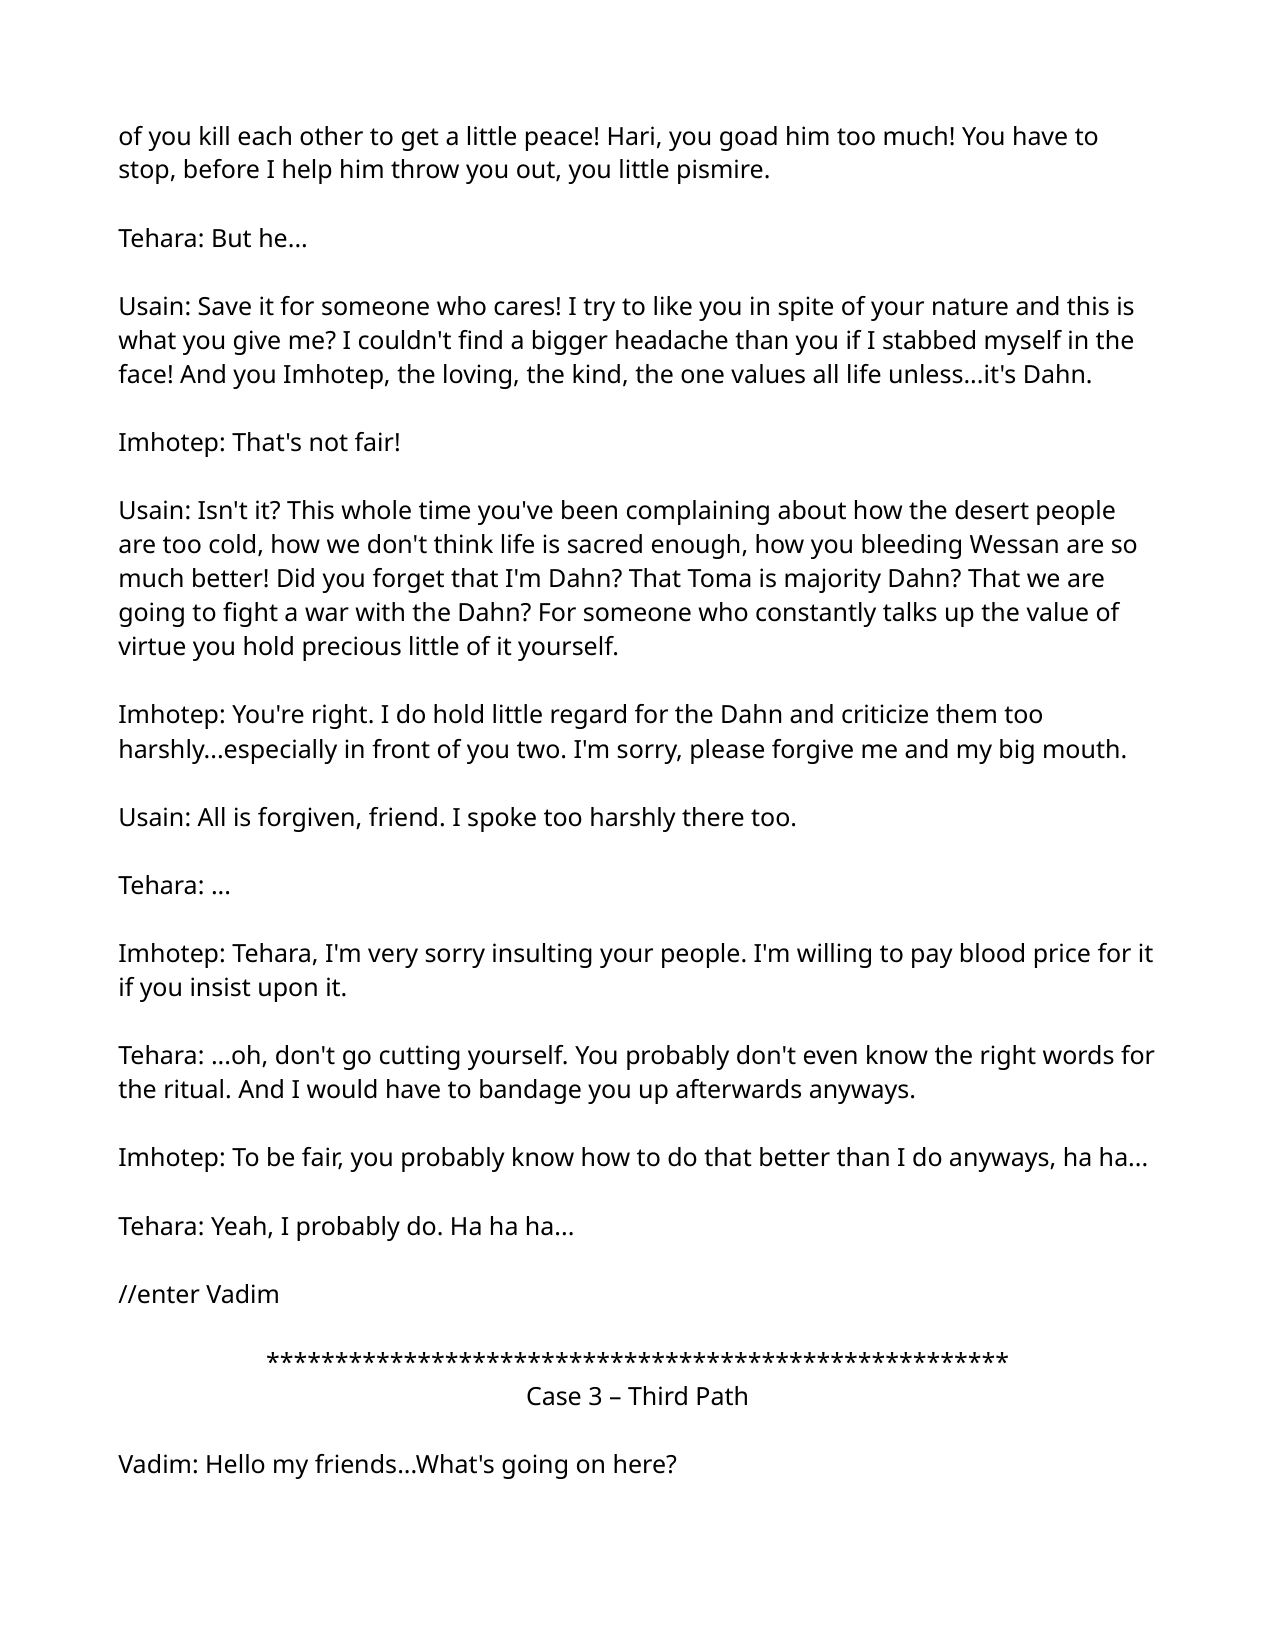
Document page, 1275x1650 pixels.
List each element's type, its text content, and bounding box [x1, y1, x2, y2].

text Imhotep: To be fair, you probably know how to do that better than I do anyways, ha ha... [118, 1140, 1157, 1174]
text Imhotep: That's not fair! [118, 425, 1157, 459]
text Usain: Save it for someone who cares! I try to like you in spite of your nature and this is what you give me? I couldn't find a bigger headache than you if I stabbed myself in the face! And you Imhotep, the loving, the kind, the one values all life unless...it's Dahn. [118, 288, 1157, 391]
text Case 3 – Third Path [118, 1378, 1157, 1412]
text Usain: Isn't it? This whole time you've been complaining about how the desert people are too cold, how we don't think life is sacred enough, how you bleeding Wessan are so much better! Did you forget that I'm Dahn? That Toma is majority Dahn? That we are going to fight a war with the Dahn? For someone who constantly talks up the value of virtue you hold precious little of it yourself. [118, 493, 1157, 663]
text Tehara: Yeah, I probably do. Ha ha ha... [118, 1208, 1157, 1242]
text Usain: All is forgiven, friend. I spoke too harshly there too. [118, 799, 1157, 833]
text of you kill each other to get a little peace! Hari, you goad him too much! You have to stop, before I help him throw you out, you little pismire. [118, 118, 1157, 186]
text ****************************************************** [118, 1344, 1157, 1378]
text Tehara: ... [118, 867, 1157, 902]
text Imhotep: You're right. I do hold little regard for the Dahn and criticize them too harshly...especially in front of you two. I'm sorry, please forgive me and my big mouth. [118, 697, 1157, 765]
text //enter Vadim [118, 1276, 1157, 1310]
text Tehara: But he... [118, 220, 1157, 254]
text Imhotep: Tehara, I'm very sorry insulting your people. I'm willing to pay blood price for it if you insist upon it. [118, 936, 1157, 1004]
text Tehara: ...oh, don't go cutting yourself. You probably don't even know the right words for the ritual. And I would have to bandage you up afterwards anyways. [118, 1038, 1157, 1106]
text Vadim: Hello my friends...What's going on here? [118, 1447, 1157, 1481]
